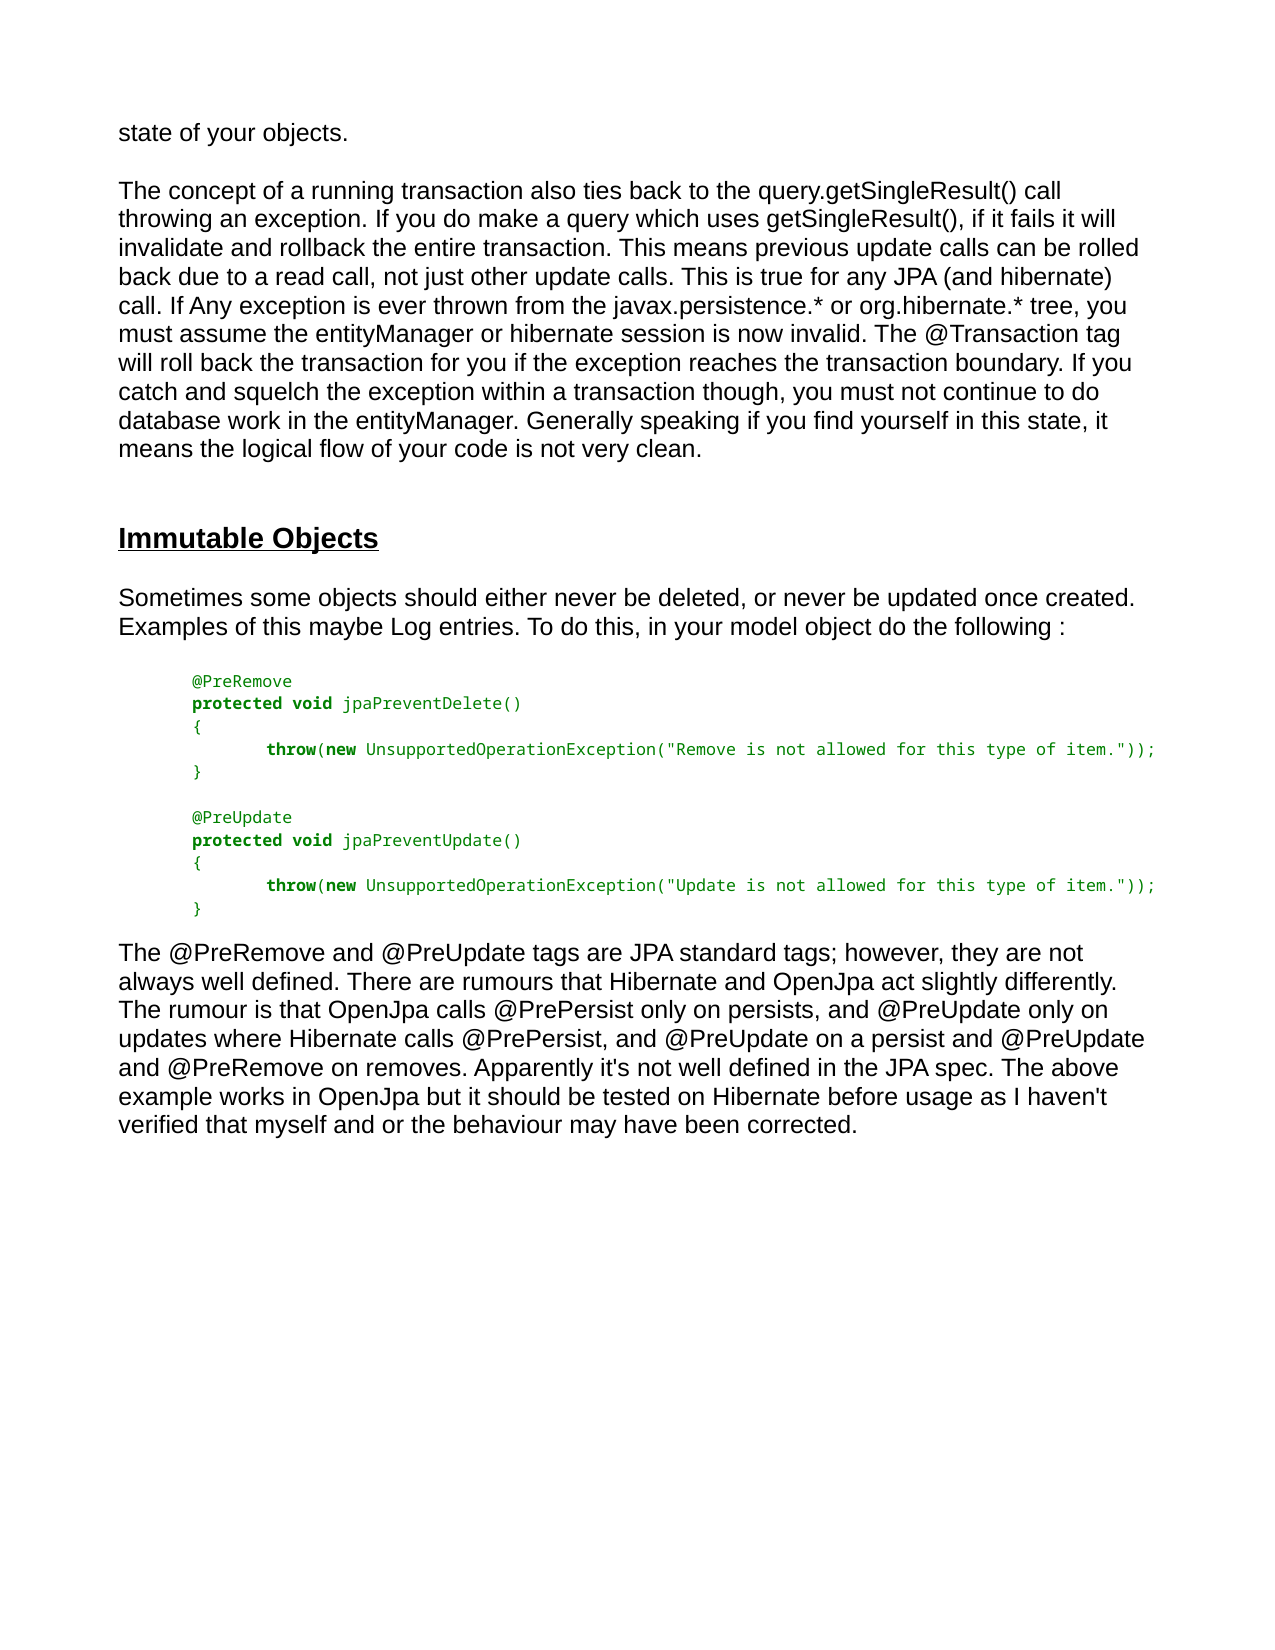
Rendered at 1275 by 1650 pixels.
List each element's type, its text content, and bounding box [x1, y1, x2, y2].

text { [118, 714, 1157, 737]
text @PreUpdate [118, 805, 1157, 828]
text @PreRemove [118, 669, 1157, 692]
text state of your objects. [118, 118, 1157, 147]
text The @PreRemove and @PreUpdate tags are JPA standard tags; however, they are not always well defined. There are rumours that Hibernate and OpenJpa act slightly differently. The rumour is that OpenJpa calls @PrePersist only on persists, and @PreUpdate only on updates where Hibernate calls @PrePersist, and @PreUpdate on a persist and @PreUpdate and @PreRemove on removes. Apparently it's not well defined in the JPA spec. The above example works in OpenJpa but it should be tested on Hibernate before usage as I haven't verified that myself and or the behaviour may have been corrected. [118, 938, 1157, 1139]
text protected void jpaPreventDelete() [118, 692, 1157, 714]
text throw(new UnsupportedOperationException("Remove is not allowed for this type of item.")); [118, 737, 1157, 760]
text throw(new UnsupportedOperationException("Update is not allowed for this type of item.")); [118, 873, 1157, 896]
text } [118, 896, 1157, 919]
text The concept of a running transaction also ties back to the query.getSingleResult() call throwing an exception. If you do make a query which uses getSingleResult(), if it fails it will invalidate and rollback the entire transaction. This means previous update calls can be rolled back due to a read call, not just other update calls. This is true for any JPA (and hibernate) call. If Any exception is ever thrown from the javax.persistence.* or org.hibernate.* tree, you must assume the entityManager or hibernate session is now invalid. The @Transaction tag will roll back the transaction for you if the exception reaches the transaction boundary. If you catch and squelch the exception within a transaction though, you must not continue to do database work in the entityManager. Generally speaking if you find yourself in this state, it means the logical flow of your code is not very clean. [118, 176, 1157, 463]
text Immutable Objects [118, 521, 1157, 554]
text protected void jpaPreventUpdate() [118, 828, 1157, 851]
text { [118, 851, 1157, 873]
text Sometimes some objects should either never be deleted, or never be updated once created. Examples of this maybe Log entries. To do this, in your model object do the following : [118, 583, 1157, 640]
text } [118, 760, 1157, 783]
